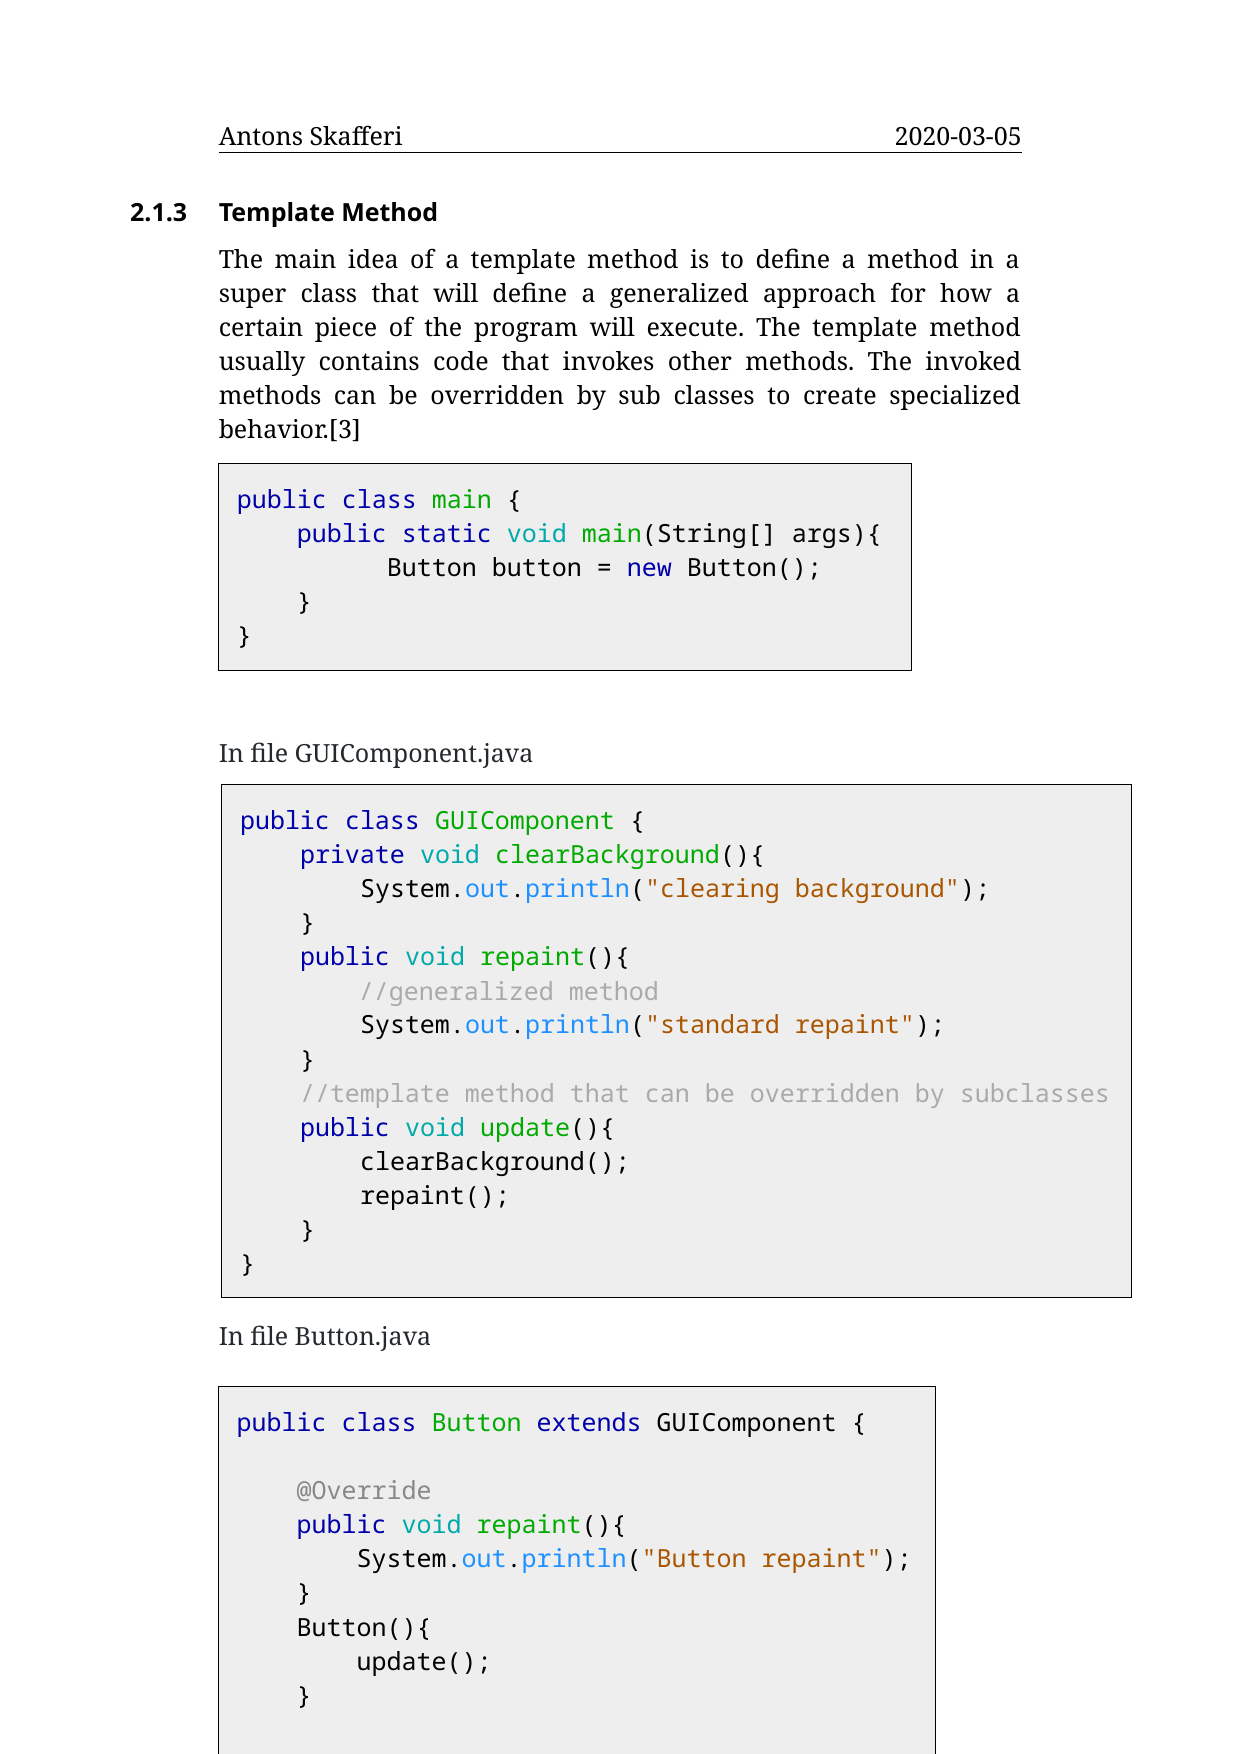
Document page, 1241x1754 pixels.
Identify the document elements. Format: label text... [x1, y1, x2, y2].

subtitle Template Method [130, 194, 1022, 228]
text In file Button.java [218, 1319, 1022, 1353]
text The main idea of a template method is to define a method in a super class that will define a generalized approach for how a certain piece of the program will execute. The template method usually contains code that invokes other methods. The invoked methods can be overridden by sub classes to create specialized behavior.[3] [218, 241, 1022, 446]
text In file GUIComponent.java [218, 736, 1022, 769]
